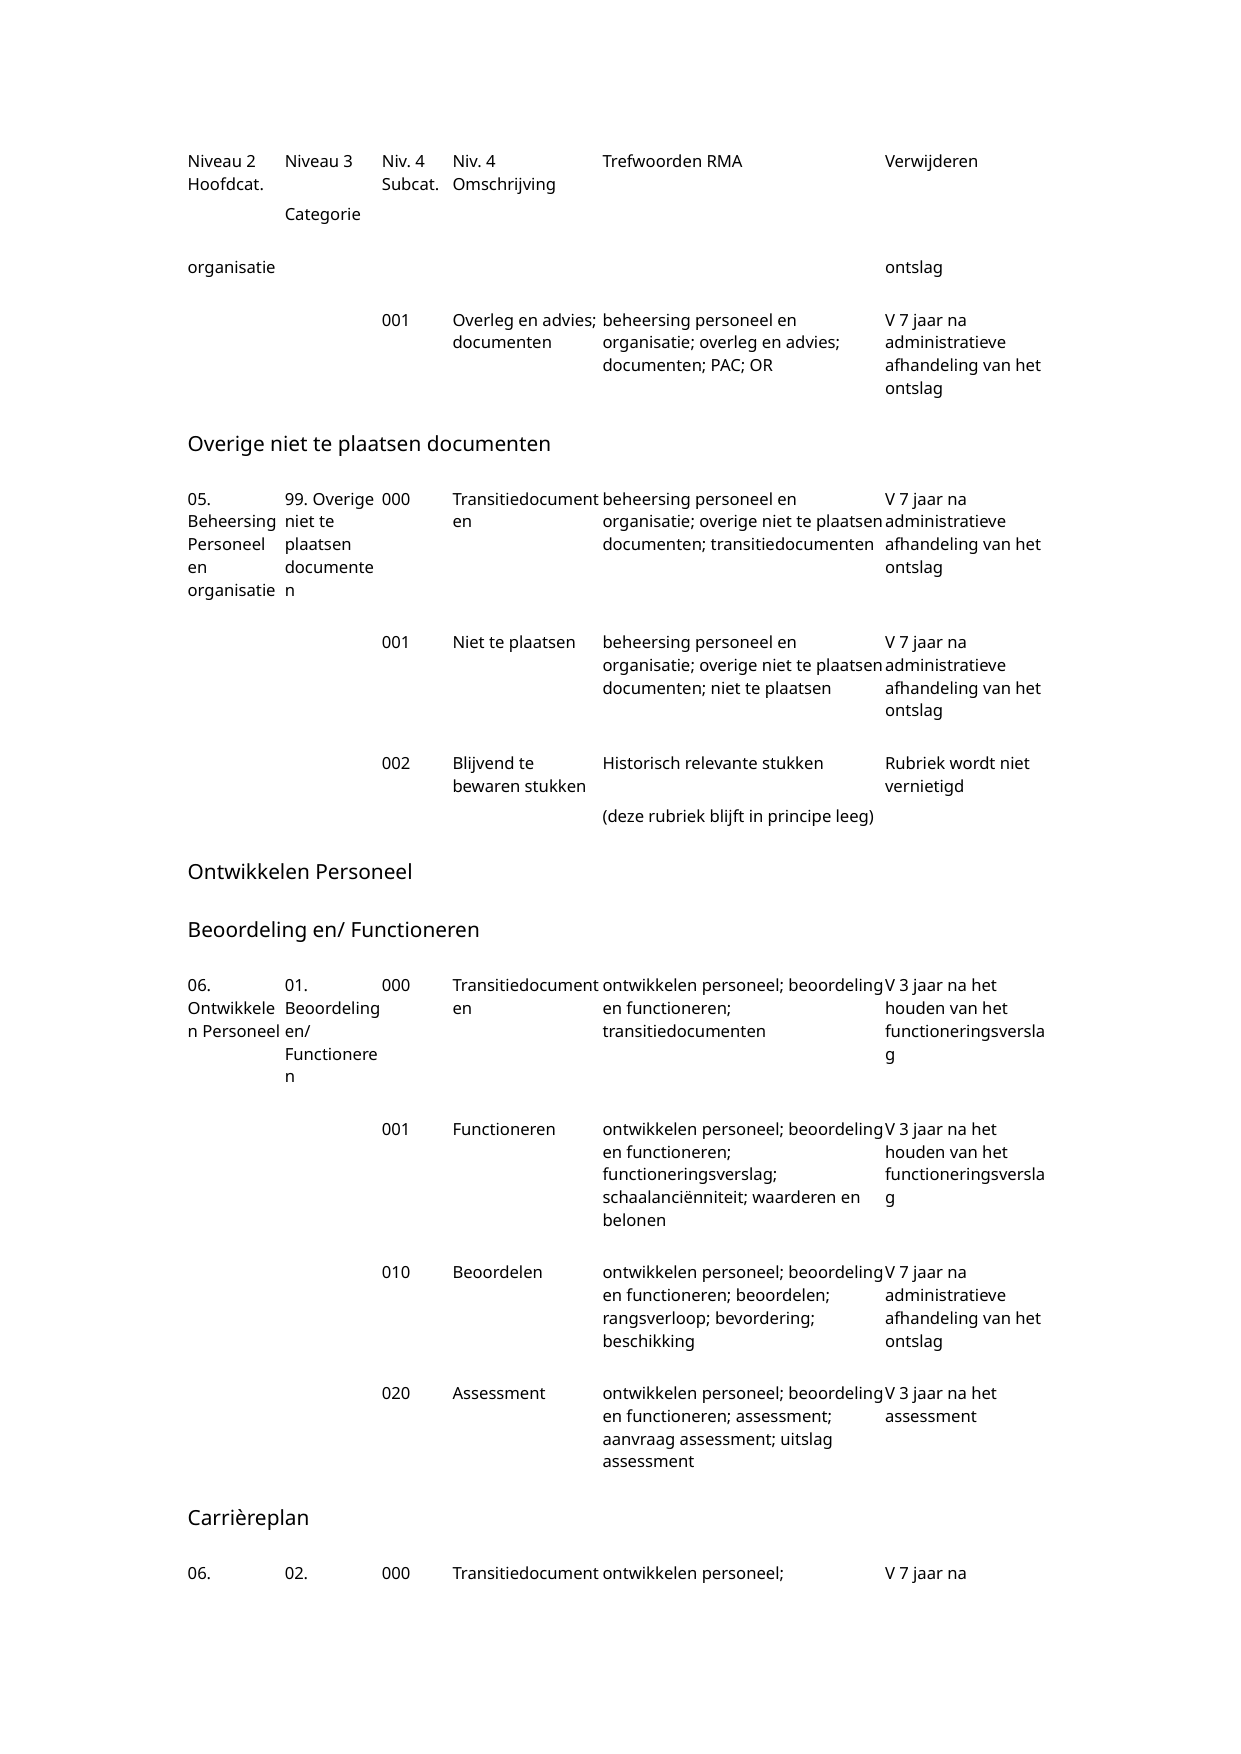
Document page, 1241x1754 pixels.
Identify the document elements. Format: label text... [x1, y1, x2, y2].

table_cell [285, 752, 382, 857]
table_cell [188, 308, 284, 429]
table_cell [285, 1118, 382, 1261]
table_cell 02. [285, 1561, 382, 1584]
table_cell [452, 255, 602, 308]
table_cell Overige niet te plaatsen documenten [188, 429, 1053, 487]
table_cell 05. Beheersing Personeel en organisatie [188, 488, 284, 631]
table_cell 002 [382, 752, 452, 857]
table_cell 000 [382, 488, 452, 631]
table_cell 06. Ontwikkelen Personeel [188, 974, 284, 1118]
table_cell beheersing personeel en organisatie; overige niet te plaatsen documenten; transitiedocumenten [602, 488, 885, 631]
table_cell V 7 jaar na administratieve afhandeling van het ontslag [885, 308, 1053, 429]
table_cell [285, 308, 382, 429]
table_cell [285, 255, 382, 308]
table_cell Rubriek wordt niet vernietigd [885, 752, 1053, 857]
table_cell 001 [382, 308, 452, 429]
table_cell beheersing personeel en organisatie; overige niet te plaatsen documenten; niet te plaatsen [602, 631, 885, 752]
table_cell V 7 jaar na administratieve afhandeling van het ontslag [885, 1261, 1053, 1382]
table_cell [285, 1261, 382, 1382]
table_cell [188, 1118, 284, 1261]
table_cell [285, 631, 382, 752]
table_header Niveau 3 Categorie [285, 150, 382, 255]
table_cell V 7 jaar na [885, 1561, 1053, 1584]
table_cell [602, 255, 885, 308]
table_cell [382, 255, 452, 308]
table_cell V 7 jaar na administratieve afhandeling van het ontslag [885, 488, 1053, 631]
table_cell Blijvend te bewaren stukken [452, 752, 602, 857]
table_cell organisatie [188, 255, 284, 308]
table_cell Beoordeling en/ Functioneren [188, 916, 1053, 974]
table_cell Beoordelen [452, 1261, 602, 1382]
table_cell [188, 1382, 284, 1503]
table_cell Transitiedocumenten [452, 488, 602, 631]
table_cell 001 [382, 1118, 452, 1261]
table_cell beheersing personeel en organisatie; overleg en advies; documenten; PAC; OR [602, 308, 885, 429]
table_cell ontwikkelen personeel; beoordeling en functioneren; beoordelen; rangsverloop; bevordering; beschikking [602, 1261, 885, 1382]
table_cell 99. Overige niet te plaatsen documenten [285, 488, 382, 631]
table_cell V 3 jaar na het houden van het functioneringsverslag [885, 974, 1053, 1118]
table_cell 020 [382, 1382, 452, 1503]
table_cell ontwikkelen personeel; beoordeling en functioneren; assessment; aanvraag assessment; uitslag assessment [602, 1382, 885, 1503]
table_cell [188, 1261, 284, 1382]
table_cell V 7 jaar na administratieve afhandeling van het ontslag [885, 631, 1053, 752]
table_cell ontwikkelen personeel; [602, 1561, 885, 1584]
table_cell 06. [188, 1561, 284, 1584]
table_cell 01. Beoordeling en/ Functioneren [285, 974, 382, 1118]
table_header Verwijderen [885, 150, 1053, 255]
table_cell Niet te plaatsen [452, 631, 602, 752]
table_cell [285, 1382, 382, 1503]
table_header Niv. 4 Omschrijving [452, 150, 602, 255]
table_cell ontslag [885, 255, 1053, 308]
table_cell Functioneren [452, 1118, 602, 1261]
table_cell V 3 jaar na het houden van het functioneringsverslag [885, 1118, 1053, 1261]
table_cell ontwikkelen personeel; beoordeling en functioneren; transitiedocumenten [602, 974, 885, 1118]
table_cell ontwikkelen personeel; beoordeling en functioneren; functioneringsverslag; schaalanciënniteit; waarderen en belonen [602, 1118, 885, 1261]
table_cell Ontwikkelen Personeel [188, 857, 1053, 916]
table_cell 010 [382, 1261, 452, 1382]
table_cell Assessment [452, 1382, 602, 1503]
table_cell Carrièreplan [188, 1503, 1053, 1561]
table_cell Overleg en advies; documenten [452, 308, 602, 429]
table_cell [188, 752, 284, 857]
table_cell Transitiedocumenten [452, 974, 602, 1118]
table_cell Historisch relevante stukken (deze rubriek blijft in principe leeg) [602, 752, 885, 857]
table_header Niv. 4 Subcat. [382, 150, 452, 255]
table_cell Transitiedocument [452, 1561, 602, 1584]
table_cell V 3 jaar na het assessment [885, 1382, 1053, 1503]
table_cell 000 [382, 1561, 452, 1584]
table_cell [188, 631, 284, 752]
table_header Trefwoorden RMA [602, 150, 885, 255]
table_cell 001 [382, 631, 452, 752]
table_cell 000 [382, 974, 452, 1118]
table_header Niveau 2 Hoofdcat. [188, 150, 284, 255]
